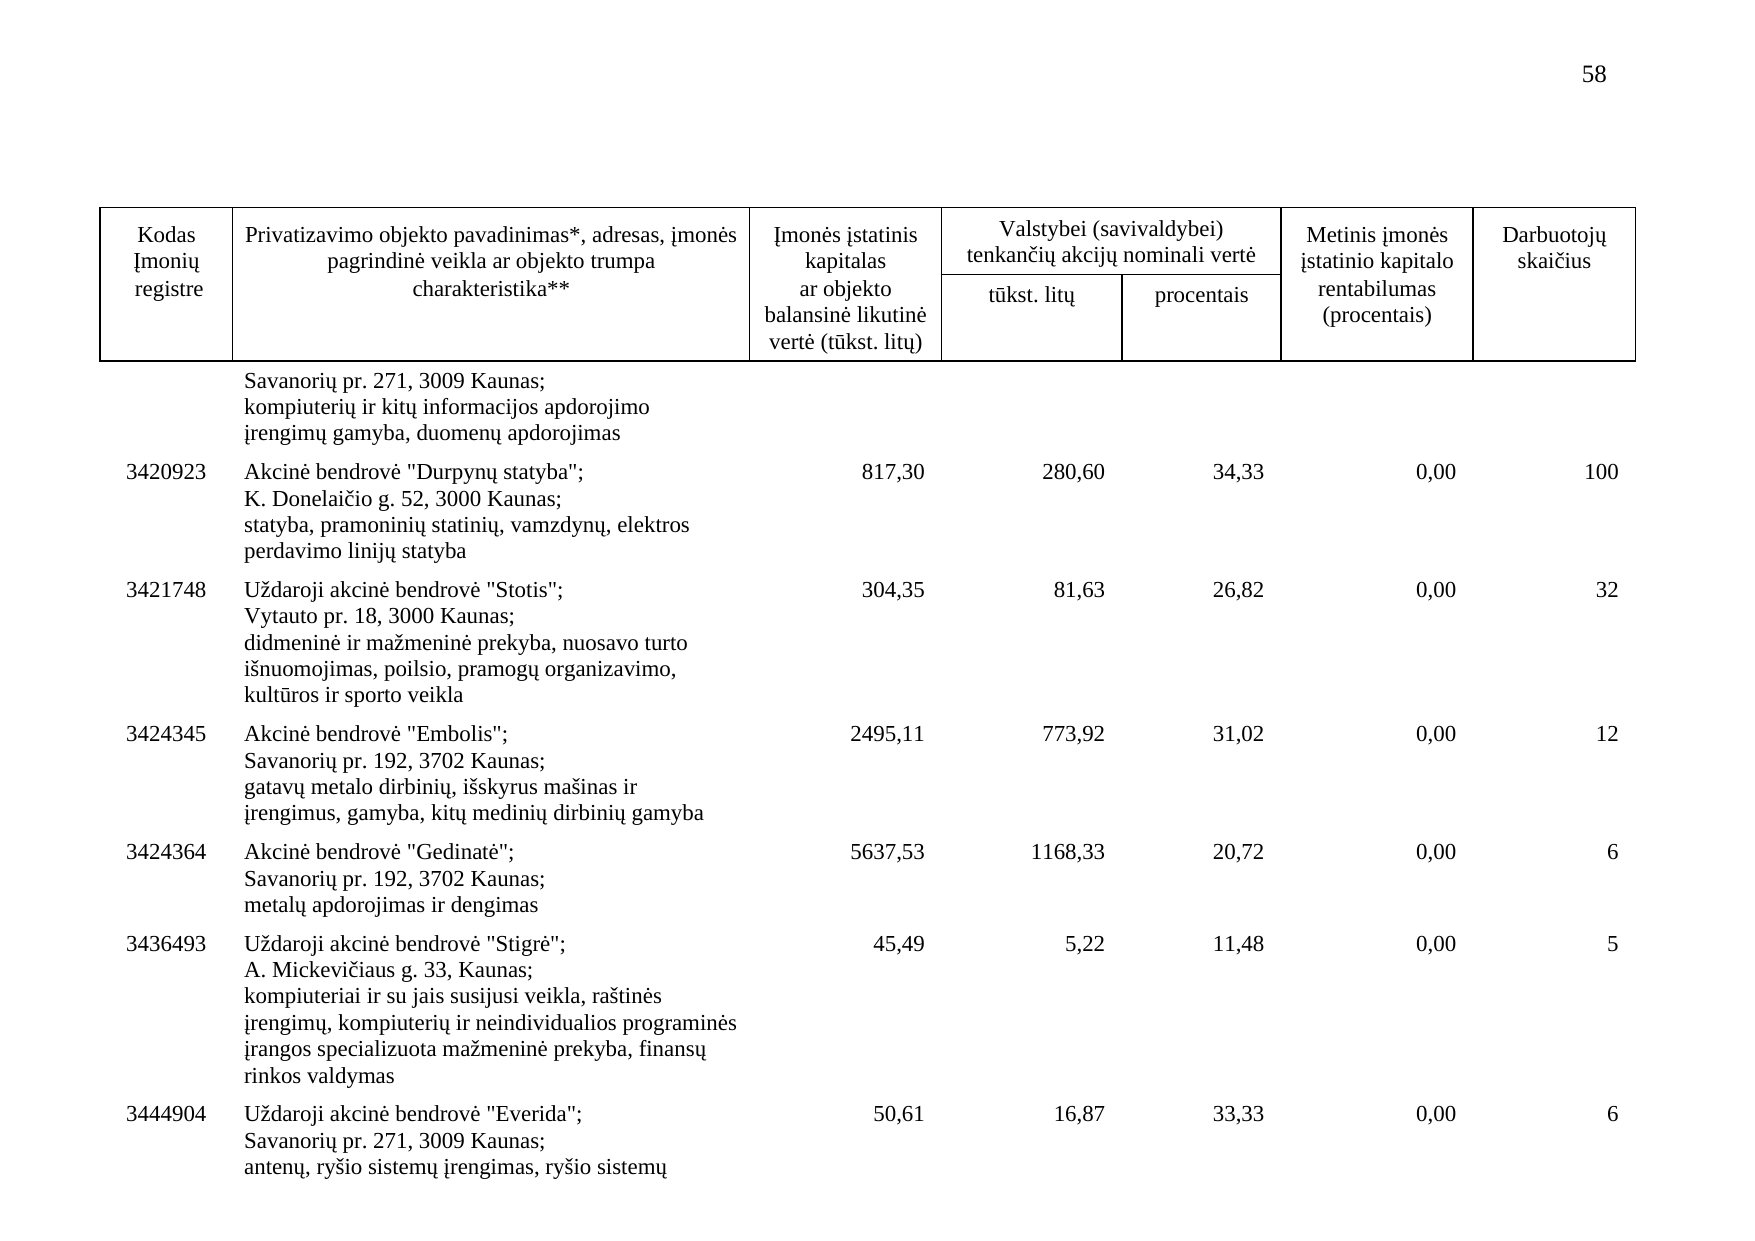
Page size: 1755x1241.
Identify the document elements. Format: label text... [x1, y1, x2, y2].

table_header Darbuotojų skaičius [1474, 208, 1635, 273]
table_cell [1473, 362, 1636, 452]
table_cell 31,02 [1122, 714, 1281, 832]
table_cell 0,00 [1281, 452, 1473, 570]
table_cell 0,00 [1281, 924, 1473, 1094]
table_cell Akcinė bendrovė "Embolis"; Savanorių pr. 192, 3702 Kaunas; gatavų metalo dirbinių, išskyrus mašinas ir įrengimus, gamyba, kitų medinių dirbinių gamyba [233, 714, 749, 832]
table_cell 5637,53 [750, 832, 941, 924]
table_cell 3424345 [100, 714, 233, 832]
table_cell 3421748 [100, 570, 233, 714]
table_cell 817,30 [750, 452, 941, 570]
table_cell 0,00 [1281, 832, 1473, 924]
table_cell 32 [1473, 570, 1636, 714]
table_cell Uždaroji akcinė bendrovė "Stotis"; Vytauto pr. 18, 3000 Kaunas; didmeninė ir mažmeninė prekyba, nuosavo turto išnuomojimas, poilsio, pramogų organizavimo, kultūros ir sporto veikla [233, 570, 749, 714]
table_header Metinis įmonės įstatinio kapitalo [1282, 208, 1472, 273]
table_cell ar objekto balansinė likutinė vertė (tūkst. litų) [750, 274, 941, 360]
table_cell 280,60 [941, 452, 1122, 570]
table_cell 5 [1473, 924, 1636, 1094]
table_header Privatizavimo objekto pavadinimas*, adresas, įmonės pagrindinė veikla ar objekto trumpa [233, 208, 749, 273]
table_cell 3424364 [100, 832, 233, 924]
table_cell 100 [1473, 452, 1636, 570]
table_cell 3420923 [100, 452, 233, 570]
table_cell 0,00 [1281, 1094, 1473, 1179]
table_cell 6 [1473, 1094, 1636, 1179]
table_cell 26,82 [1122, 570, 1281, 714]
table_cell 34,33 [1122, 452, 1281, 570]
table_header Įmonės įstatinis kapitalas [750, 208, 941, 273]
table_cell 11,48 [1122, 924, 1281, 1094]
table_cell charakteristika** [233, 274, 749, 360]
table_cell Uždaroji akcinė bendrovė "Everida"; Savanorių pr. 271, 3009 Kaunas; antenų, ryšio sistemų įrengimas, ryšio sistemų [233, 1094, 749, 1179]
table_cell 773,92 [941, 714, 1122, 832]
table_cell 45,49 [750, 924, 941, 1094]
table_cell [100, 362, 233, 452]
table_cell [1122, 362, 1281, 452]
table_cell 5,22 [941, 924, 1122, 1094]
table_cell 3444904 [100, 1094, 233, 1179]
table_cell [750, 362, 941, 452]
table_cell [941, 362, 1122, 452]
table_cell 0,00 [1281, 714, 1473, 832]
table_cell procentais [1123, 275, 1280, 360]
table_cell 12 [1473, 714, 1636, 832]
table_cell 1168,33 [941, 832, 1122, 924]
table_cell Uždaroji akcinė bendrovė "Stigrė"; A. Mickevičiaus g. 33, Kaunas; kompiuteriai ir su jais susijusi veikla, raštinės įrengimų, kompiuterių ir neindividualios programinės įrangos specializuota mažmeninė prekyba, finansų rinkos valdymas [233, 924, 749, 1094]
table_cell registre [101, 274, 232, 360]
table_cell 16,87 [941, 1094, 1122, 1179]
table_cell Akcinė bendrovė "Durpynų statyba"; K. Donelaičio g. 52, 3000 Kaunas; statyba, pramoninių statinių, vamzdynų, elektros perdavimo linijų statyba [233, 452, 749, 570]
table_cell [1474, 274, 1635, 360]
table_header Valstybei (savivaldybei) tenkančių akcijų nominali vertė [942, 208, 1280, 273]
table_cell [1281, 362, 1473, 452]
table_cell 50,61 [750, 1094, 941, 1179]
table_cell 2495,11 [750, 714, 941, 832]
table_cell 33,33 [1122, 1094, 1281, 1179]
table_cell 0,00 [1281, 570, 1473, 714]
table_cell Savanorių pr. 271, 3009 Kaunas; kompiuterių ir kitų informacijos apdorojimo įrengimų gamyba, duomenų apdorojimas [233, 362, 749, 452]
table_cell 304,35 [750, 570, 941, 714]
table_cell rentabilumas (procentais) [1282, 274, 1472, 360]
table_cell 81,63 [941, 570, 1122, 714]
table_cell 20,72 [1122, 832, 1281, 924]
table_cell 3436493 [100, 924, 233, 1094]
table_cell 6 [1473, 832, 1636, 924]
table_header Kodas Įmonių [101, 208, 232, 273]
table_cell tūkst. litų [942, 275, 1121, 360]
table_cell Akcinė bendrovė "Gedinatė"; Savanorių pr. 192, 3702 Kaunas; metalų apdorojimas ir dengimas [233, 832, 749, 924]
